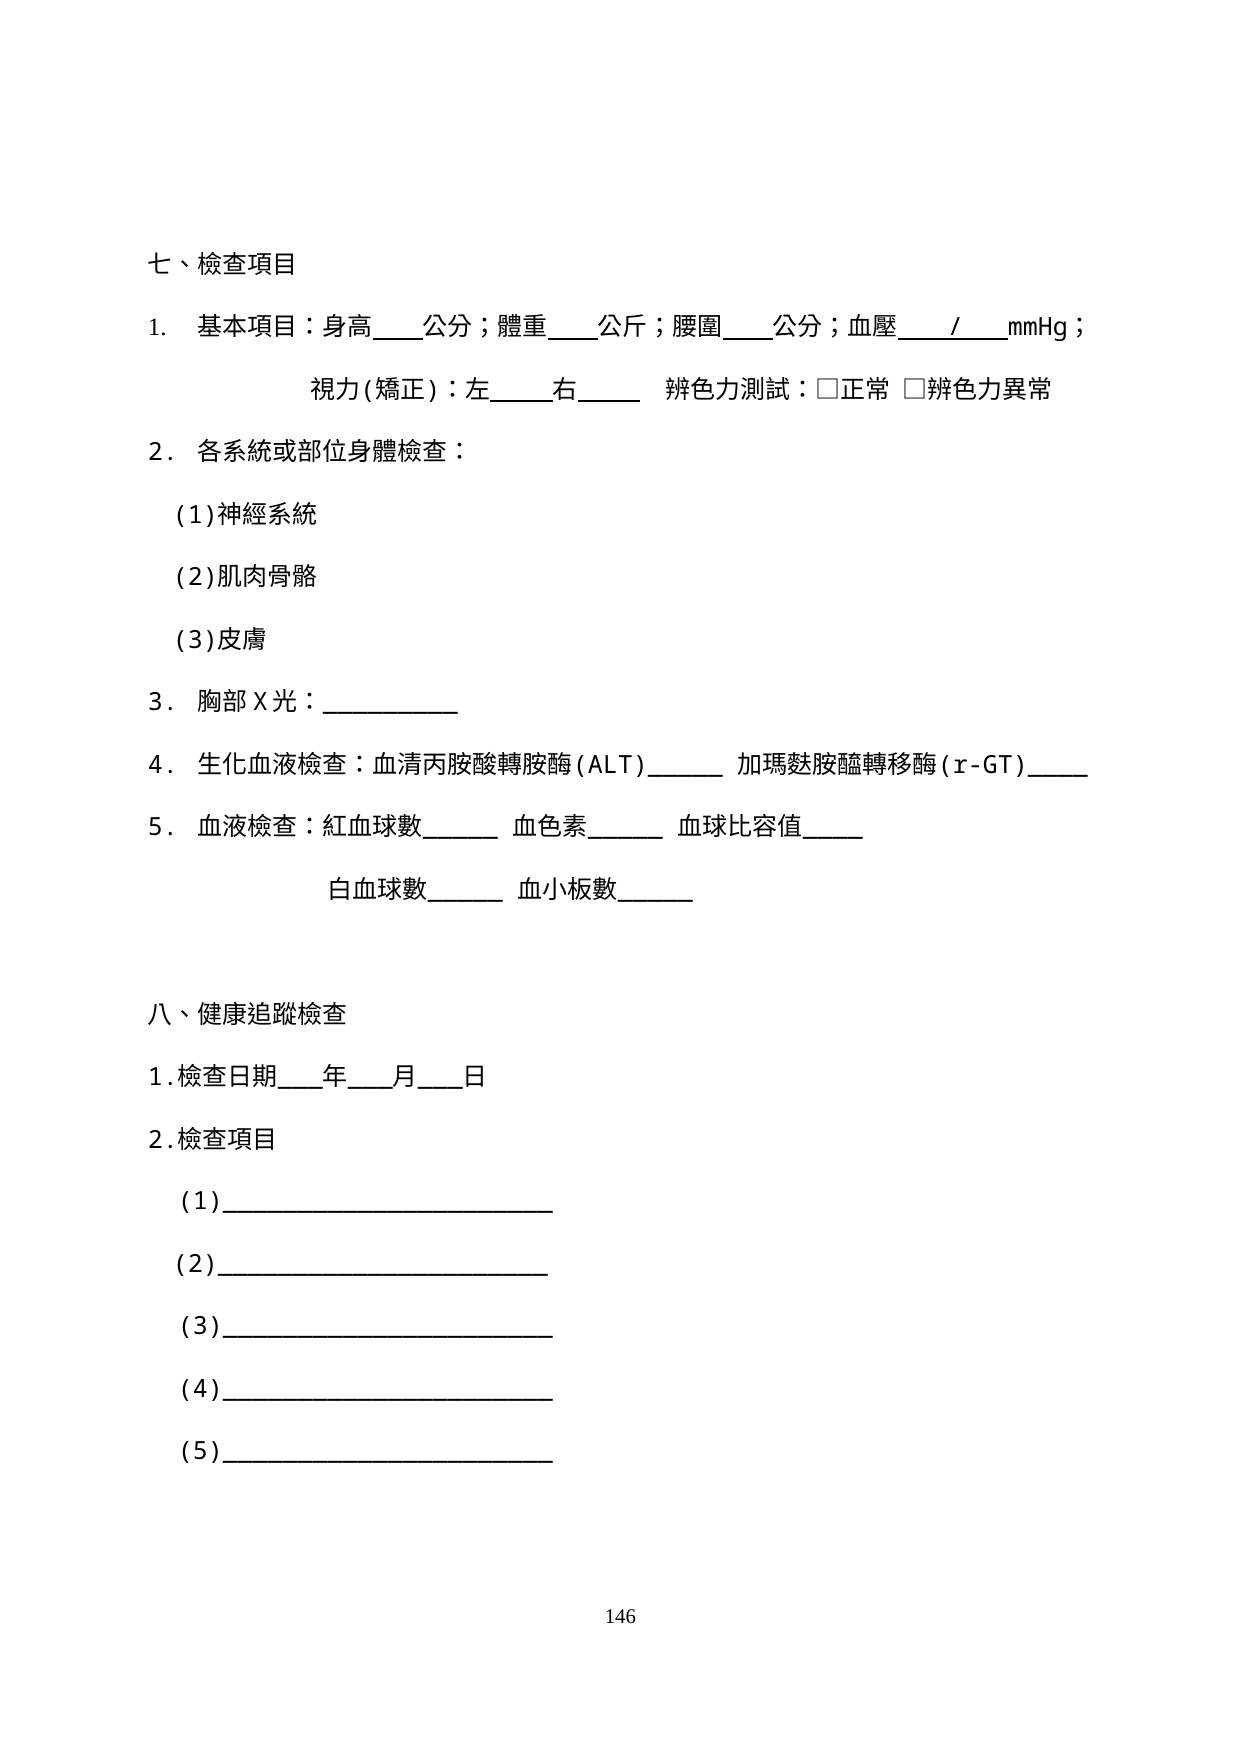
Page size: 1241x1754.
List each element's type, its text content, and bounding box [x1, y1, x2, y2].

text 八、健康追蹤檢查 [148, 971, 1092, 1033]
text 1.檢查日期___年___月___日 [148, 1033, 1092, 1096]
text 七、檢查項目 [148, 221, 1092, 283]
text (3)皮膚 [148, 596, 1092, 658]
text (5)______________________ [148, 1408, 1092, 1471]
text (2)______________________ [148, 1221, 1092, 1283]
list 胸部X光：_________ [148, 658, 1171, 721]
text (1)______________________ [148, 1158, 1092, 1221]
text (1)神經系統 [148, 471, 1092, 533]
text (2)肌肉骨骼 [148, 533, 1092, 596]
text 2.檢查項目 [148, 1096, 1092, 1158]
text (3)______________________ [148, 1283, 1092, 1346]
text 視力(矯正)：左 右 辨色力測試：□正常 □辨色力異常 [148, 346, 1171, 408]
text (4)______________________ [148, 1346, 1092, 1408]
list 基本項目：身高 公分；體重 公斤；腰圍 公分；血壓 / mmHg； [148, 283, 1171, 346]
list 生化血液檢查：血清丙胺酸轉胺酶(ALT)_____ 加瑪麩胺醯轉移酶(r-GT)____ [148, 721, 1171, 783]
text 白血球數_____ 血小板數_____ [148, 846, 1171, 908]
list 各系統或部位身體檢查： [148, 408, 1171, 471]
list 血液檢查：紅血球數_____ 血色素_____ 血球比容值____ [148, 783, 1171, 846]
